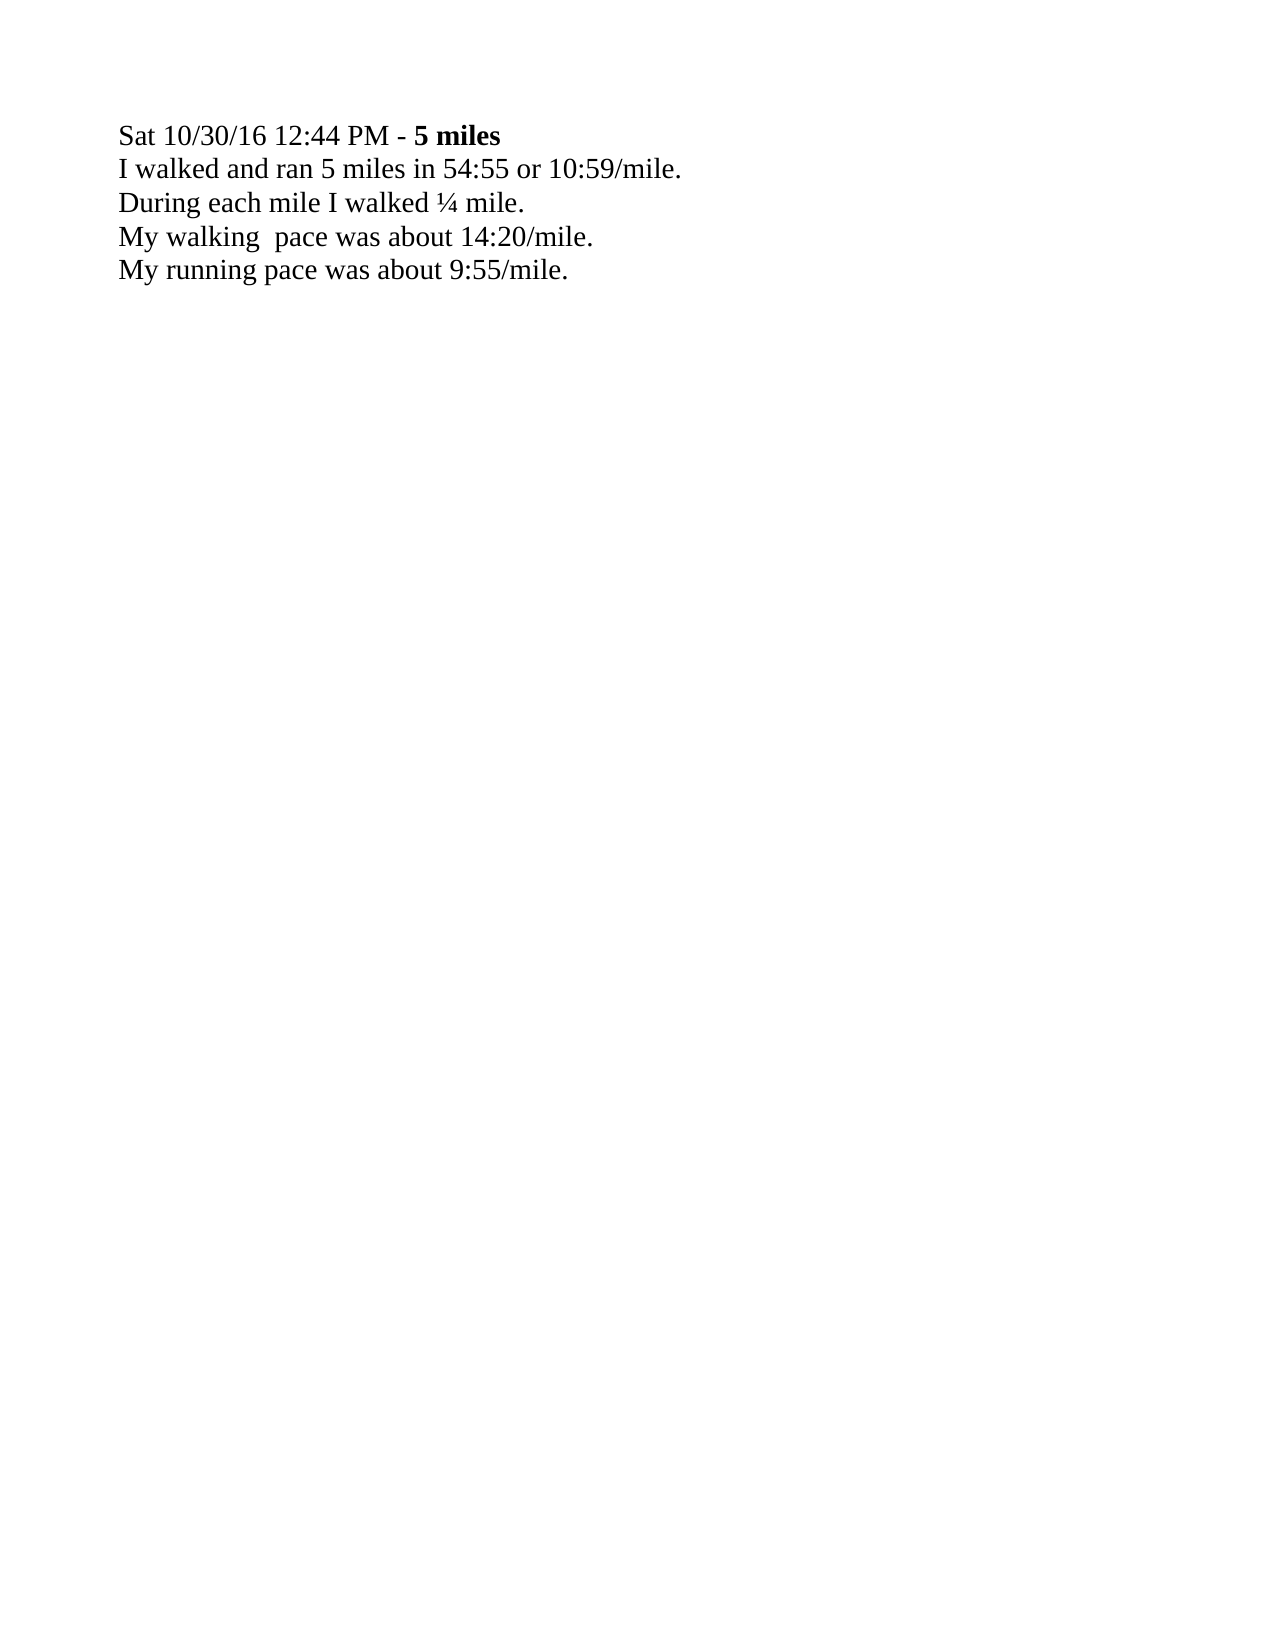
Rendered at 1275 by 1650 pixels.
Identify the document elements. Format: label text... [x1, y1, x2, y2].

text My walking pace was about 14:20/mile. [118, 219, 1157, 252]
text I walked and ran 5 miles in 54:55 or 10:59/mile. [118, 152, 1157, 185]
text Sat 10/30/16 12:44 PM - 5 miles [118, 118, 1157, 152]
text My running pace was about 9:55/mile. [118, 252, 1157, 286]
text During each mile I walked ¼ mile. [118, 185, 1157, 219]
